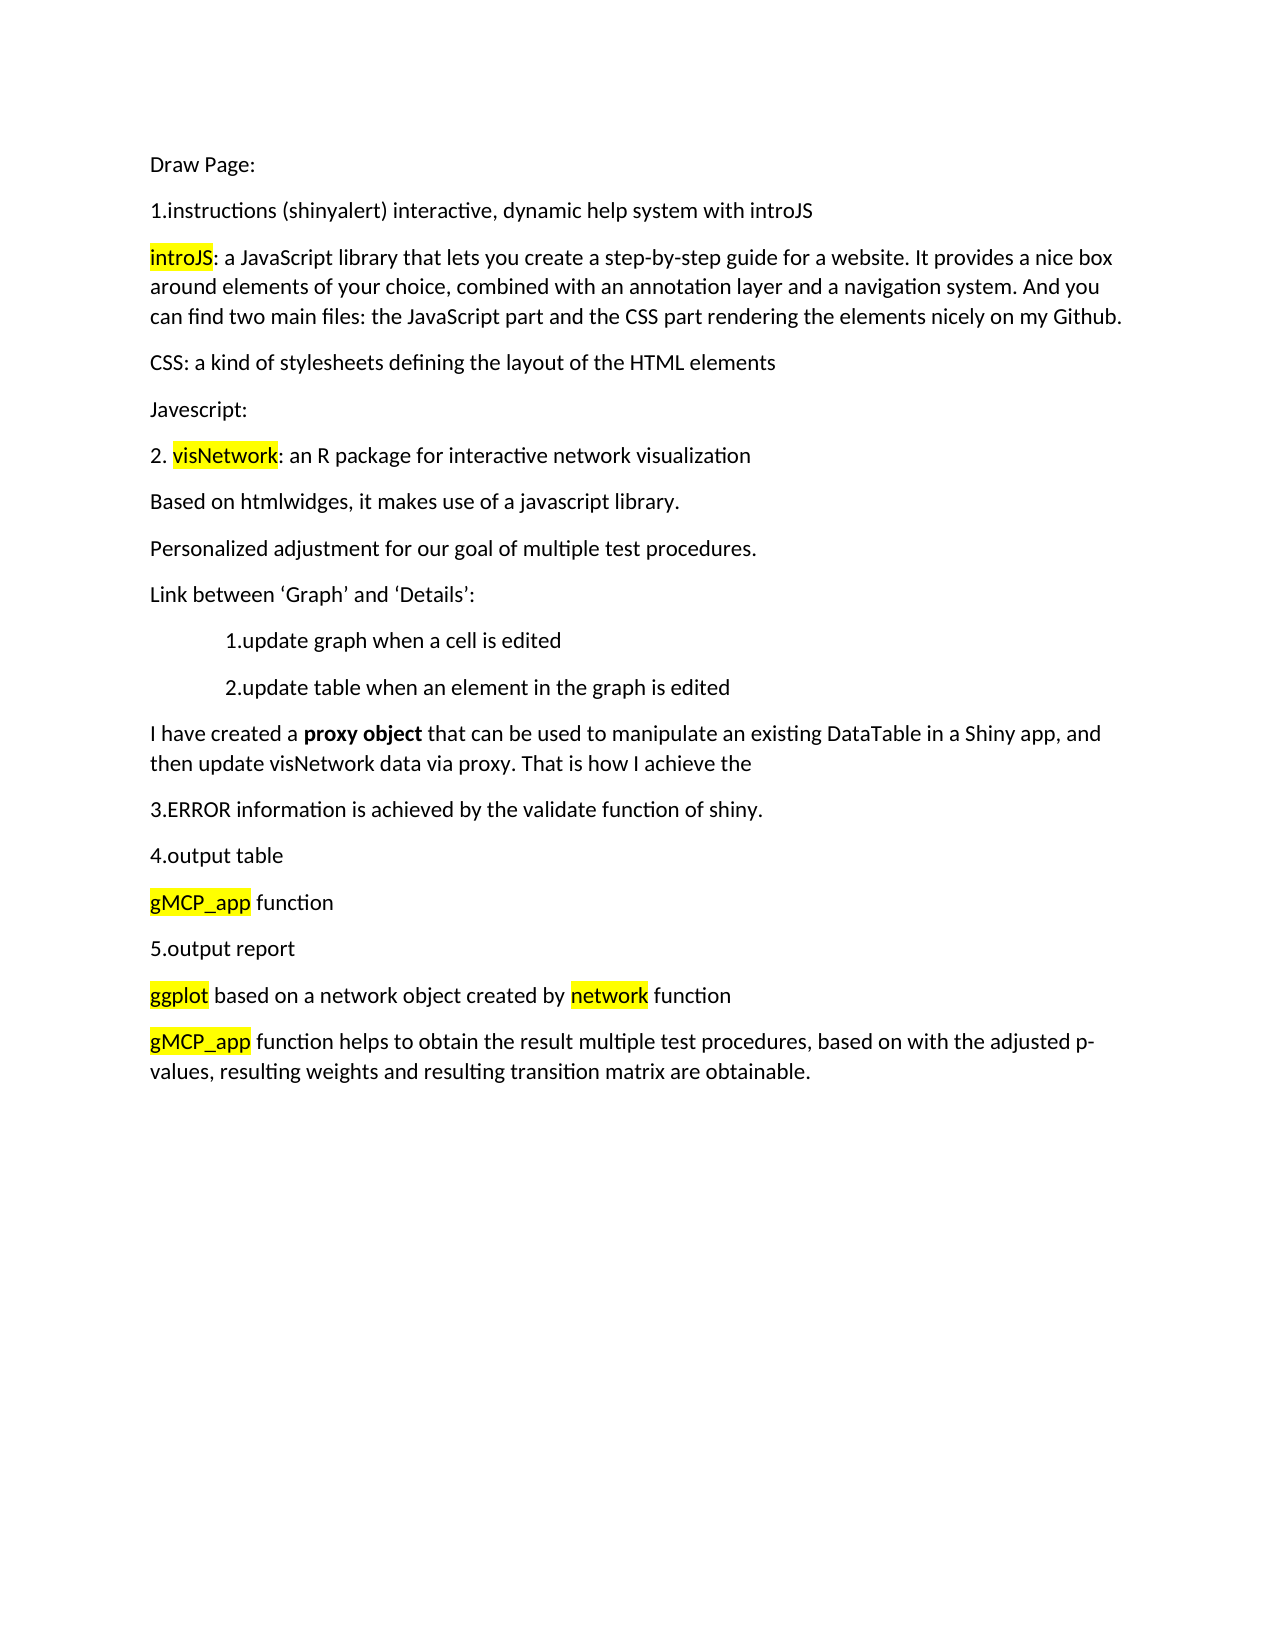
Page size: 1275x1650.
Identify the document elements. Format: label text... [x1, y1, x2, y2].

text 3.ERROR information is achieved by the validate function of shiny. [150, 795, 1125, 823]
text Based on htmlwidges, it makes use of a javascript library. [150, 487, 1125, 516]
text introJS: a JavaScript library that lets you create a step-by-step guide for a website. It provides a nice box around elements of your choice, combined with an annotation layer and a navigation system. And you can find two main files: the JavaScript part and the CSS part rendering the elements nicely on my Github. [150, 243, 1125, 330]
text CSS: a kind of stylesheets defining the layout of the HTML elements [150, 348, 1125, 376]
text 1.update graph when a cell is edited [150, 627, 1125, 654]
text gMCP_app function helps to obtain the result multiple test procedures, based on with the adjusted p-values, resulting weights and resulting transition matrix are obtainable. [150, 1027, 1125, 1085]
text 1.instructions (shinyalert) interactive, dynamic help system with introJS [150, 196, 1125, 224]
text Javescript: [150, 395, 1125, 423]
text I have created a proxy object that can be used to manipulate an existing DataTable in a Shiny app, and then update visNetwork data via proxy. That is how I achieve the [150, 719, 1125, 777]
text 2. visNetwork: an R package for interactive network visualization [150, 441, 1125, 469]
text 2.update table when an element in the graph is edited [150, 673, 1125, 701]
text gMCP_app function [150, 888, 1125, 916]
text 4.output table [150, 842, 1125, 870]
text Link between ‘Graph’ and ‘Details’: [150, 580, 1125, 608]
text Draw Page: [150, 150, 1125, 178]
text Personalized adjustment for our goal of multiple test procedures. [150, 534, 1125, 562]
text ggplot based on a network object created by network function [150, 981, 1125, 1009]
text 5.output report [150, 934, 1125, 962]
